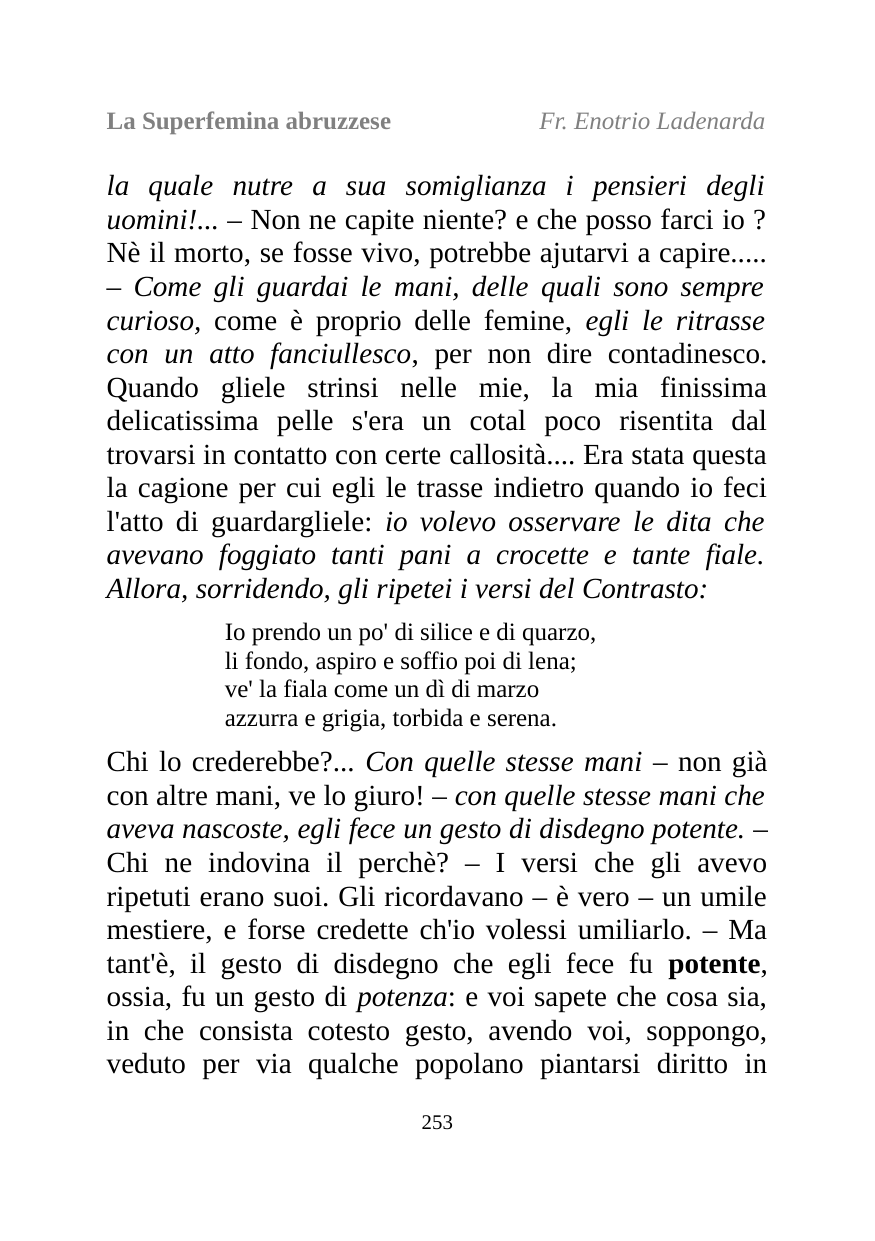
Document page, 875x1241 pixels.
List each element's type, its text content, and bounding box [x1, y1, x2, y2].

text Io prendo un po' di silice e di quarzo, li fondo, aspiro e soffio poi di lena; ve' la fiala come un dì di marzo azzurra e grigia, torbida e serena. [224, 617, 768, 732]
text Chi lo crederebbe?... Con quelle stesse mani – non già con altre mani, ve lo giuro! – con quelle stesse mani che aveva nascoste, egli fece un gesto di disdegno potente. – Chi ne indovina il perchè? – I versi che gli avevo ripetuti erano suoi. Gli ricordavano – è vero – un umile mestiere, e forse credette ch'io volessi umiliarlo. – Ma tant'è, il gesto di disdegno che egli fece fu potente, ossia, fu un gesto di potenza: e voi sapete che cosa sia, in che consista cotesto gesto, avendo voi, soppongo, veduto per via qualche popolano piantarsi diritto in [106, 744, 768, 1080]
text la quale nutre a sua somiglianza i pensieri degli uomini!... – Non ne capite niente? e che posso farci io ? Nè il morto, se fosse vivo, potrebbe ajutarvi a capire..... – Come gli guardai le mani, delle quali sono sempre curioso, come è proprio delle femine, egli le ritrasse con un atto fanciullesco, per non dire contadinesco. Quando gliele strinsi nelle mie, la mia finissima delicatissima pelle s'era un cotal poco risentita dal trovarsi in contatto con certe callosità.... Era stata questa la cagione per cui egli le trasse indietro quando io feci l'atto di guardargliele: io volevo osservare le dita che avevano foggiato tanti pani a crocette e tante fiale. Allora, sorridendo, gli ripetei i versi del Contrasto: [106, 168, 768, 604]
